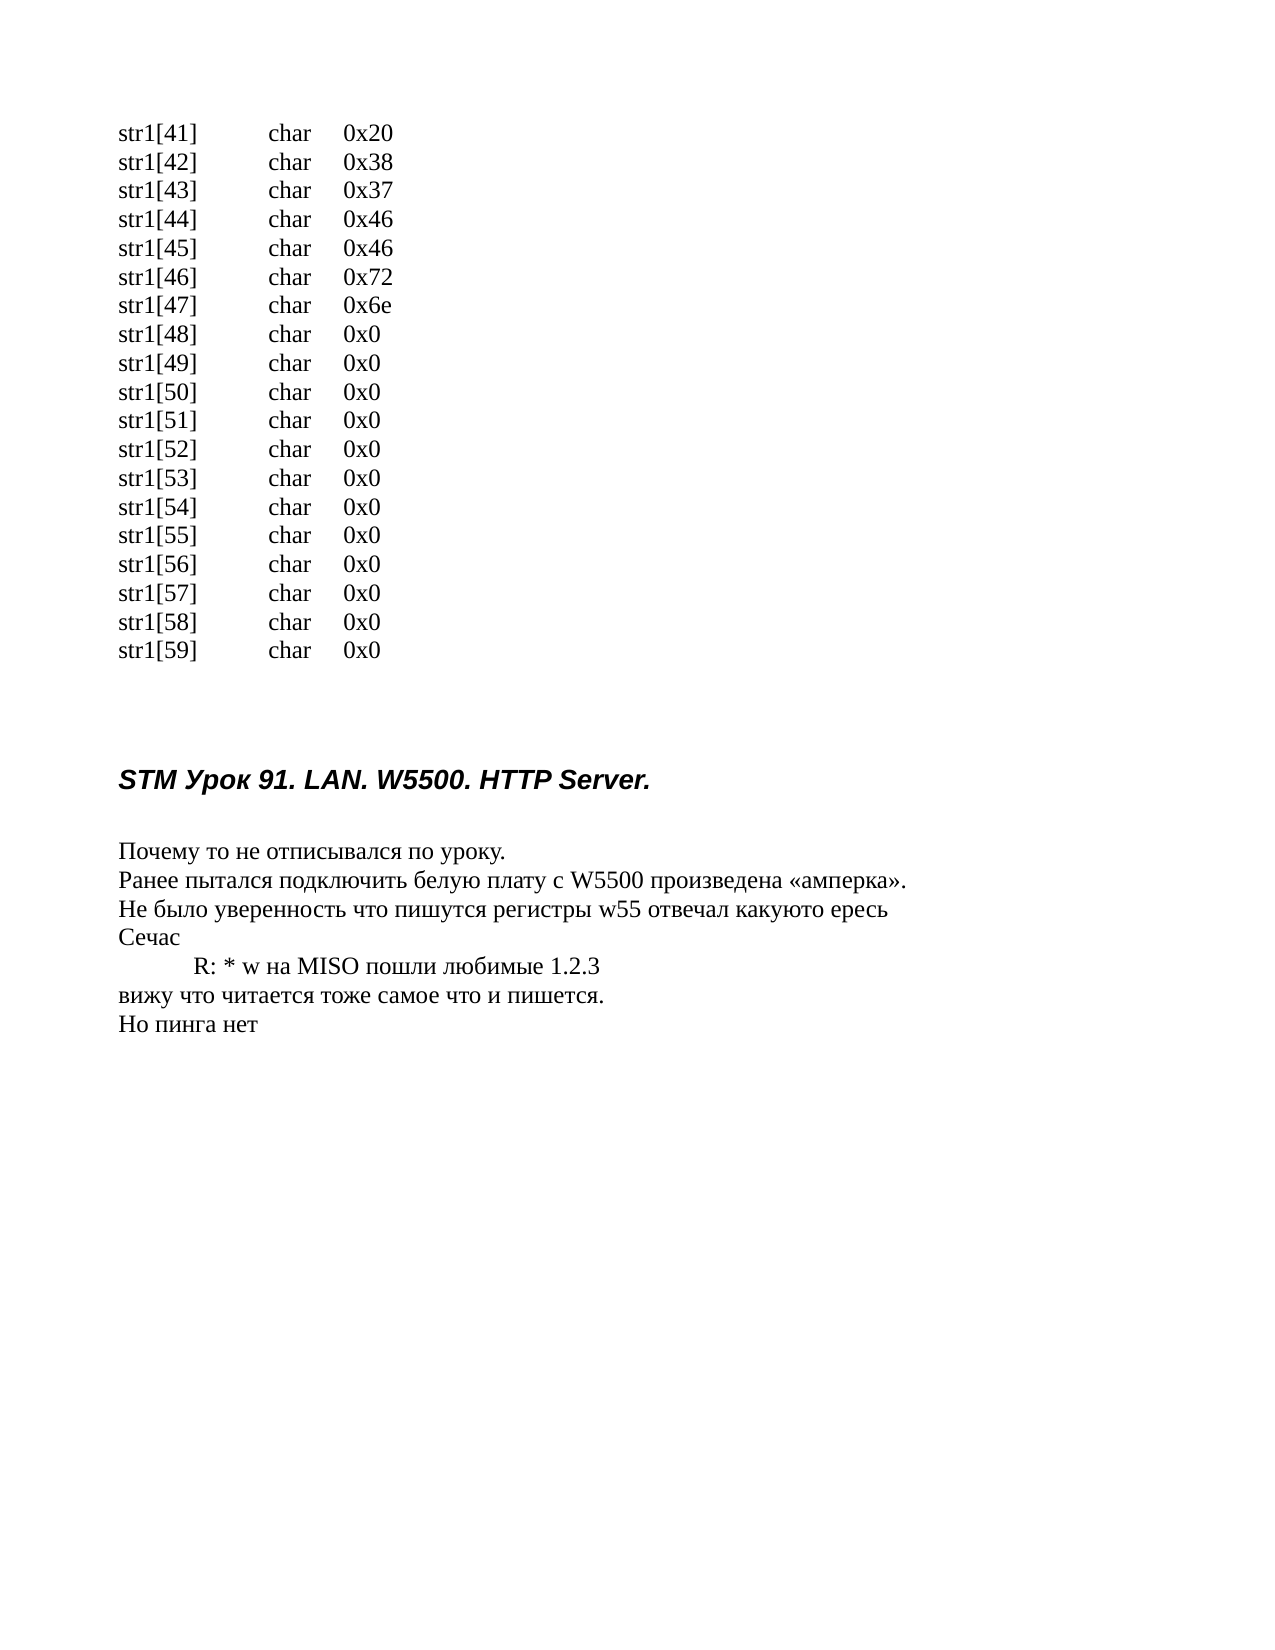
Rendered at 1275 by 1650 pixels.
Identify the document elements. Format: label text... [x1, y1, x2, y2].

text str1[52] char 0x0 [118, 434, 1157, 463]
text str1[49] char 0x0 [118, 348, 1157, 377]
text str1[41] char 0x20 [118, 118, 1157, 147]
text str1[57] char 0x0 [118, 578, 1157, 607]
text str1[51] char 0x0 [118, 406, 1157, 434]
text str1[43] char 0x37 [118, 176, 1157, 204]
text str1[46] char 0x72 [118, 262, 1157, 291]
text str1[42] char 0x38 [118, 147, 1157, 176]
text str1[54] char 0x0 [118, 492, 1157, 521]
text str1[58] char 0x0 [118, 607, 1157, 636]
text вижу что читается тоже самое что и пишется. [118, 980, 1157, 1009]
text str1[44] char 0x46 [118, 204, 1157, 233]
text str1[59] char 0x0 [118, 636, 1157, 664]
text str1[45] char 0x46 [118, 233, 1157, 262]
text Ранее пытался подключить белую плату с W5500 произведена «амперка». [118, 865, 1157, 894]
text str1[55] char 0x0 [118, 521, 1157, 549]
text str1[47] char 0x6e [118, 291, 1157, 319]
text Но пинга нет [118, 1009, 1157, 1037]
text R: * w на MISO пошли любимые 1.2.3 [118, 951, 1157, 980]
text str1[48] char 0x0 [118, 319, 1157, 348]
text str1[50] char 0x0 [118, 377, 1157, 406]
text Не было уверенность что пишутся регистры w55 отвечал какуюто ересь [118, 894, 1157, 922]
subtitle STM Урок 91. LAN. W5500. HTTP Server. [118, 763, 1157, 795]
text Почему то не отписывался по уроку. [118, 836, 1157, 865]
text str1[53] char 0x0 [118, 463, 1157, 492]
text str1[56] char 0x0 [118, 549, 1157, 578]
text Сечас [118, 922, 1157, 951]
